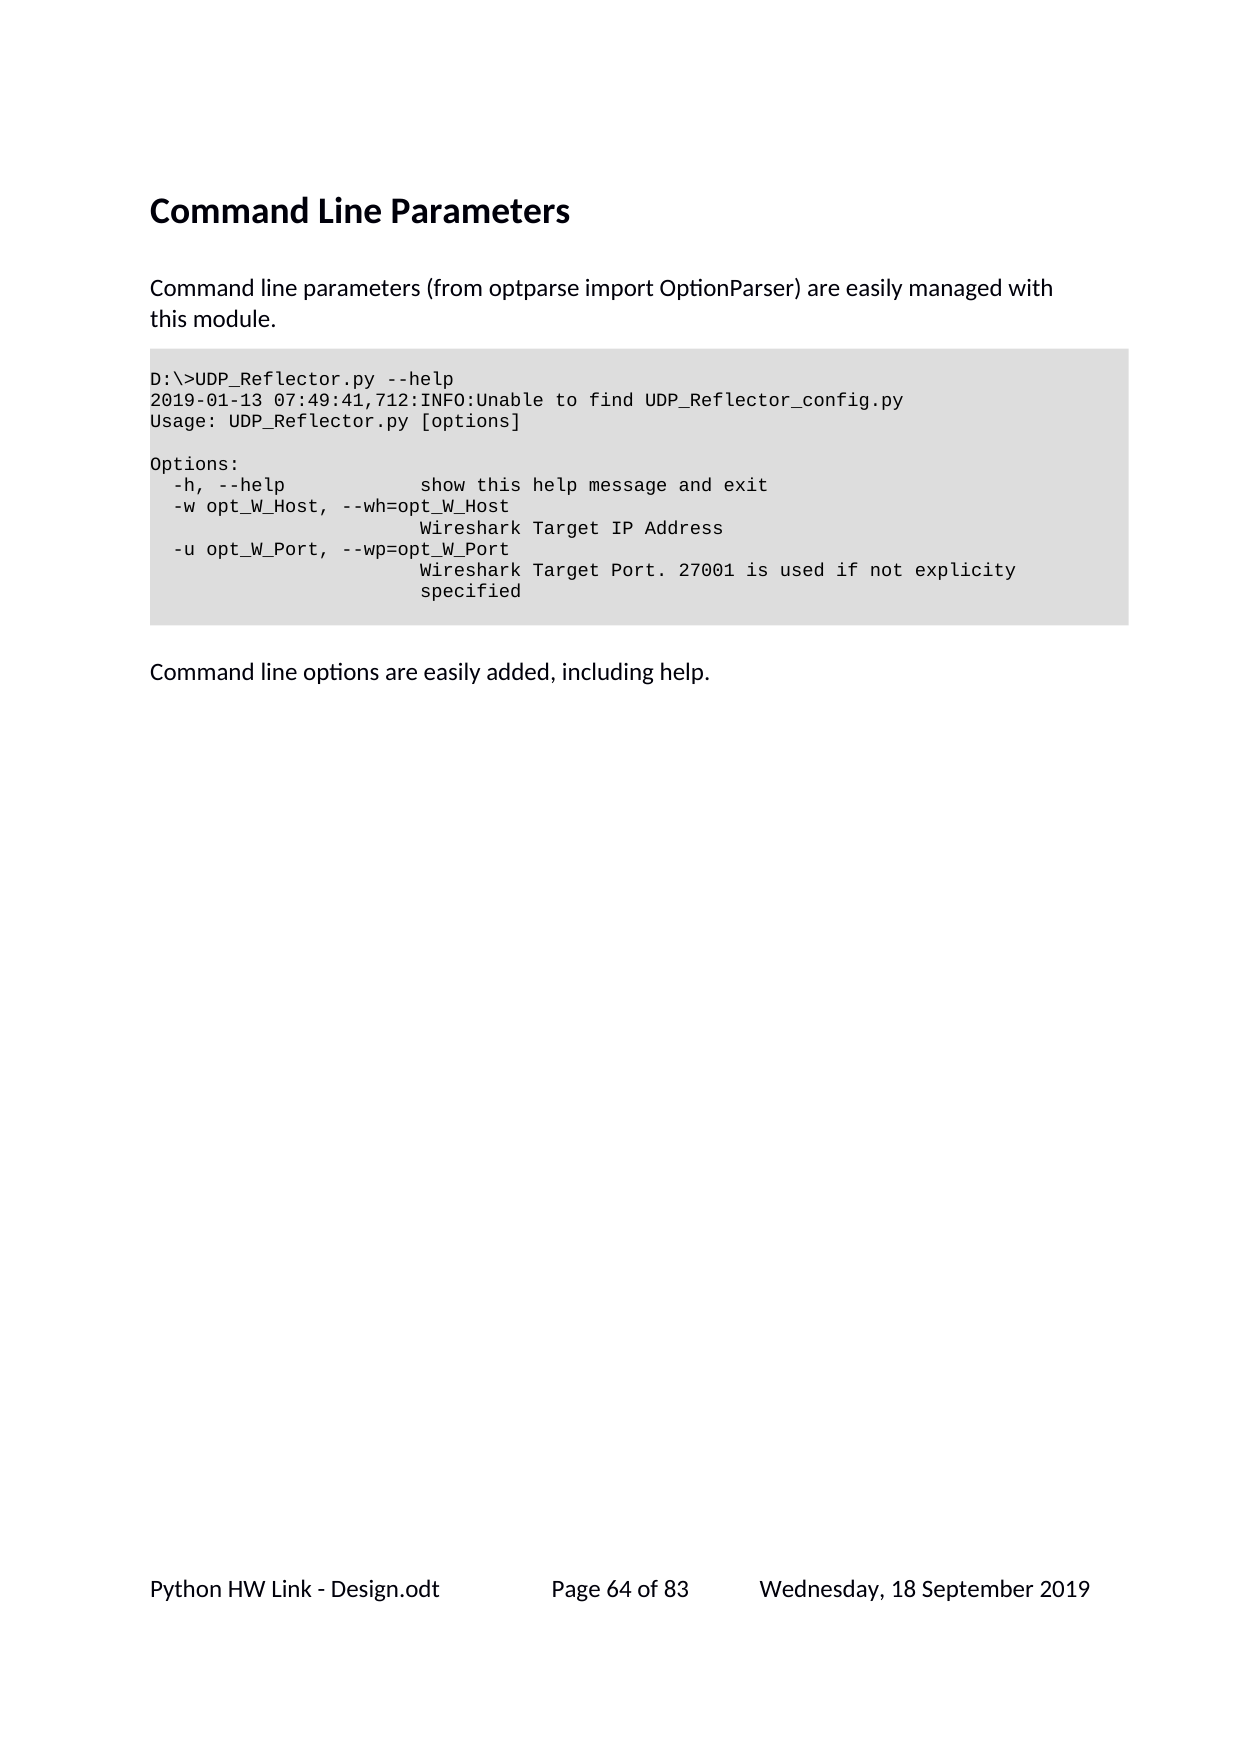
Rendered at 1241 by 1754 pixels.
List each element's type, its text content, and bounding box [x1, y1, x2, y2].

subtitle Command Line Parameters [150, 187, 1090, 233]
text Command line parameters (from optparse import OptionParser) are easily managed with this module. [150, 272, 1090, 333]
text Command line options are easily added, including help. [150, 656, 1090, 687]
